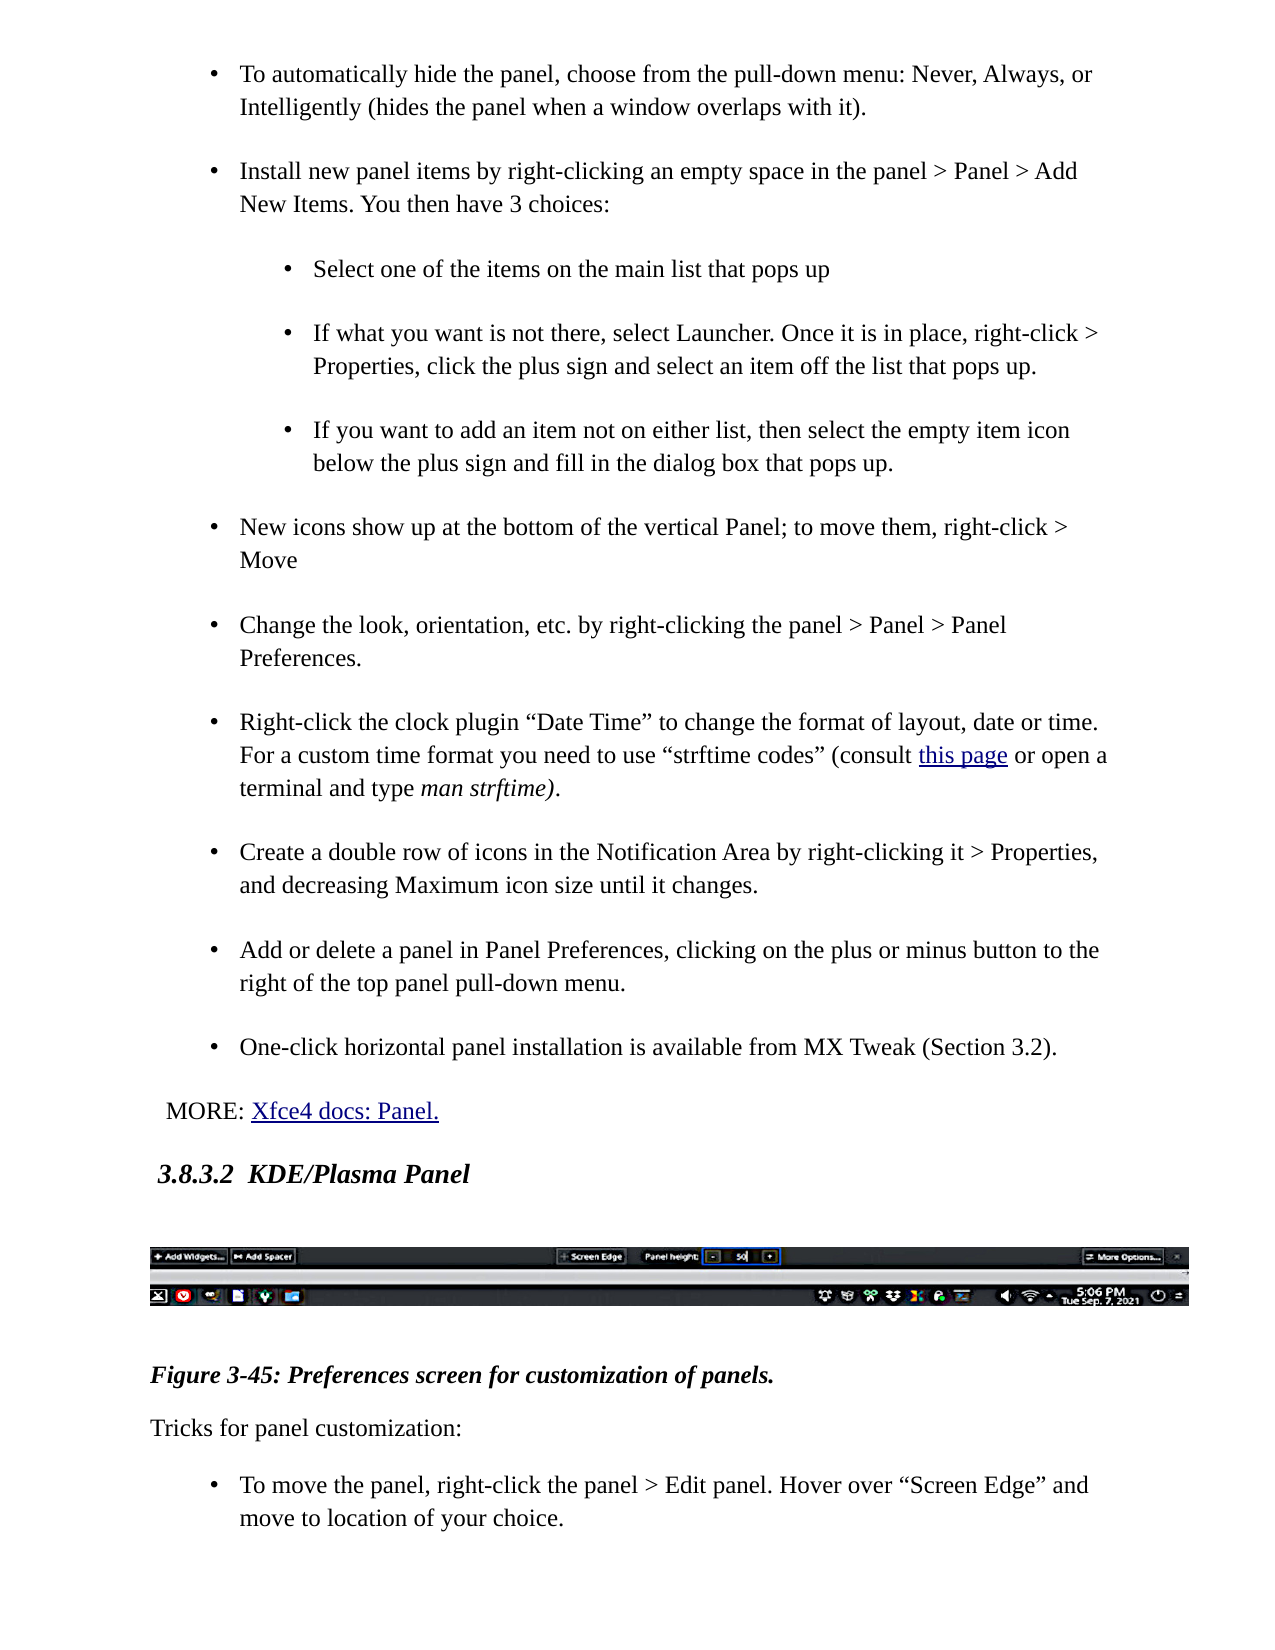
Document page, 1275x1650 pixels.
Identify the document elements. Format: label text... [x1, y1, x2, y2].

list New icons show up at the bottom of the vertical Panel; to move them, right-click > Move [210, 512, 1109, 574]
list Create a double row of icons in the Notification Area by right-clicking it > Properties, and decreasing Maximum icon size until it changes. [210, 837, 1109, 899]
list If you want to add an item not on either list, then select the empty item icon below the plus sign and fill in the dialog box that pops up. [283, 415, 1109, 477]
subtitle 3.8.3.2 KDE/Plasma Panel [150, 1157, 1125, 1189]
list Select one of the items on the main list that pops up [283, 254, 1109, 282]
list One-click horizontal panel installation is available from MX Tweak (Section 3.2). [210, 1032, 1109, 1061]
list To automatically hide the panel, choose from the pull-down menu: Never, Always, or Intelligently (hides the panel when a window overlaps with it). [210, 59, 1109, 121]
list Add or delete a panel in Panel Preferences, clicking on the plus or minus button to the right of the top panel pull-down menu. [210, 935, 1109, 996]
list If what you want is not there, select Launcher. Once it is in place, right-click > Properties, click the plus sign and select an item off the list that pops up. [283, 318, 1109, 380]
list To move the panel, right-click the panel > Edit panel. Hover over “Screen Edge” and move to location of your choice. [210, 1470, 1109, 1532]
text MORE: Xfce4 docs: Panel. [166, 1096, 1109, 1125]
list Change the look, orientation, etc. by right-clicking the panel > Panel > Panel Preferences. [210, 610, 1109, 672]
picture [150, 1247, 1189, 1306]
text Tricks for panel customization: [150, 1413, 1125, 1442]
list Right-click the clock plugin “Date Time” to change the format of layout, date or time. For a custom time format you need to use “strftime codes” (consult this page or open a terminal and type man strftime). [210, 707, 1109, 802]
list Install new panel items by right-clicking an empty space in the panel > Panel > Add New Items. You then have 3 choices: [210, 156, 1109, 218]
text Figure 3-45: Preferences screen for customization of panels. [150, 1360, 1125, 1388]
